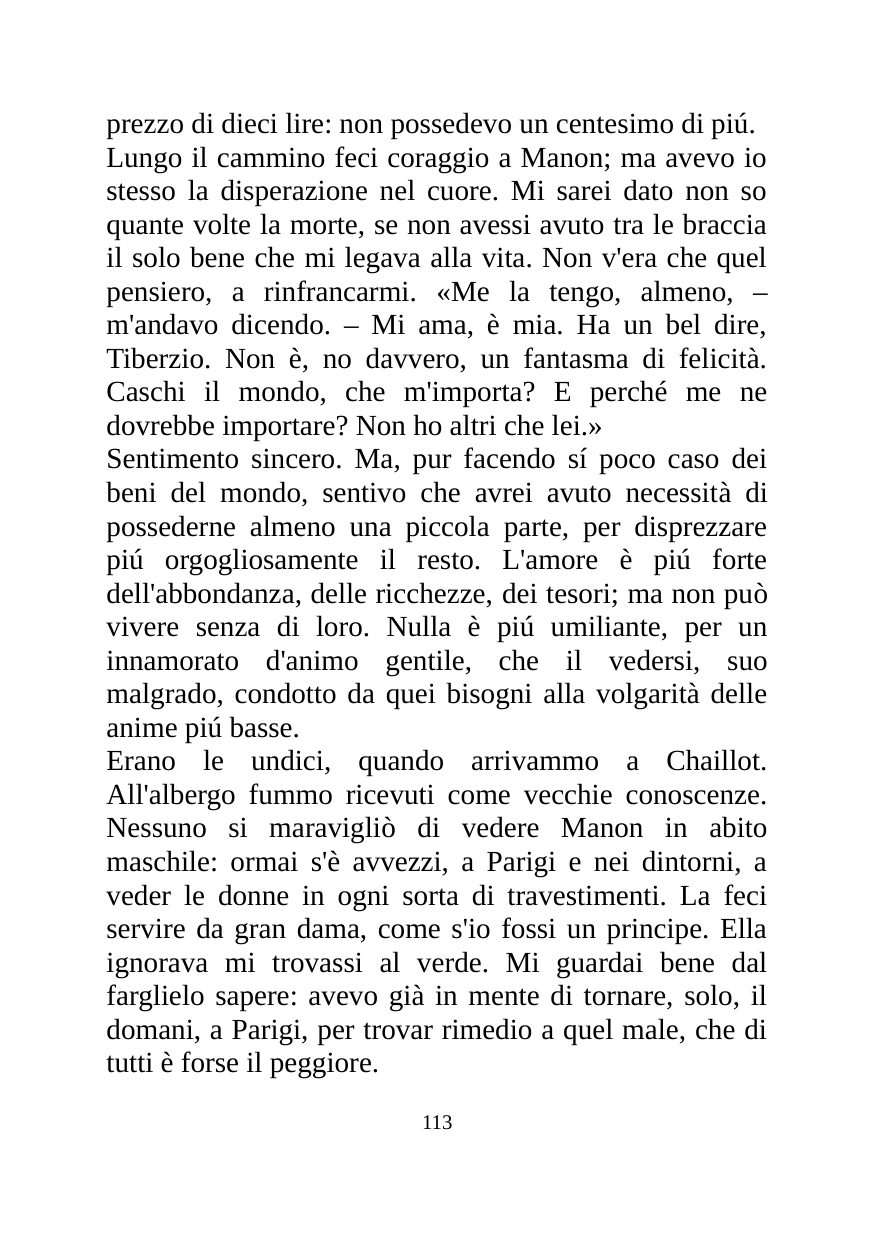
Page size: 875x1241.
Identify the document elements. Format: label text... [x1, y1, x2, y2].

text Lungo il cammino feci coraggio a Manon; ma avevo io stesso la disperazione nel cuore. Mi sarei dato non so quante volte la morte, se non avessi avuto tra le braccia il solo bene che mi legava alla vita. Non v'era che quel pensiero, a rinfrancarmi. «Me la tengo, almeno, ‒ m'andavo dicendo. ‒ Mi ama, è mia. Ha un bel dire, Tiberzio. Non è, no davvero, un fantasma di felicità. Caschi il mondo, che m'importa? E perché me ne dovrebbe importare? Non ho altri che lei.» [106, 140, 768, 442]
text Sentimento sincero. Ma, pur facendo sí poco caso dei beni del mondo, sentivo che avrei avuto necessità di possederne almeno una piccola parte, per disprezzare piú orgogliosamente il resto. L'amore è piú forte dell'abbondanza, delle ricchezze, dei tesori; ma non può vivere senza di loro. Nulla è piú umiliante, per un innamorato d'animo gentile, che il vedersi, suo malgrado, condotto da quei bisogni alla volgarità delle anime piú basse. [106, 442, 768, 743]
text prezzo di dieci lire: non possedevo un centesimo di piú. [106, 106, 768, 140]
text Erano le undici, quando arrivammo a Chaillot. All'albergo fummo ricevuti come vecchie conoscenze. Nessuno si maravigliò di vedere Manon in abito maschile: ormai s'è avvezzi, a Parigi e nei dintorni, a veder le donne in ogni sorta di travestimenti. La feci servire da gran dama, come s'io fossi un principe. Ella ignorava mi trovassi al verde. Mi guardai bene dal farglielo sapere: avevo già in mente di tornare, solo, il domani, a Parigi, per trovar rimedio a quel male, che di tutti è forse il peggiore. [106, 743, 768, 1079]
